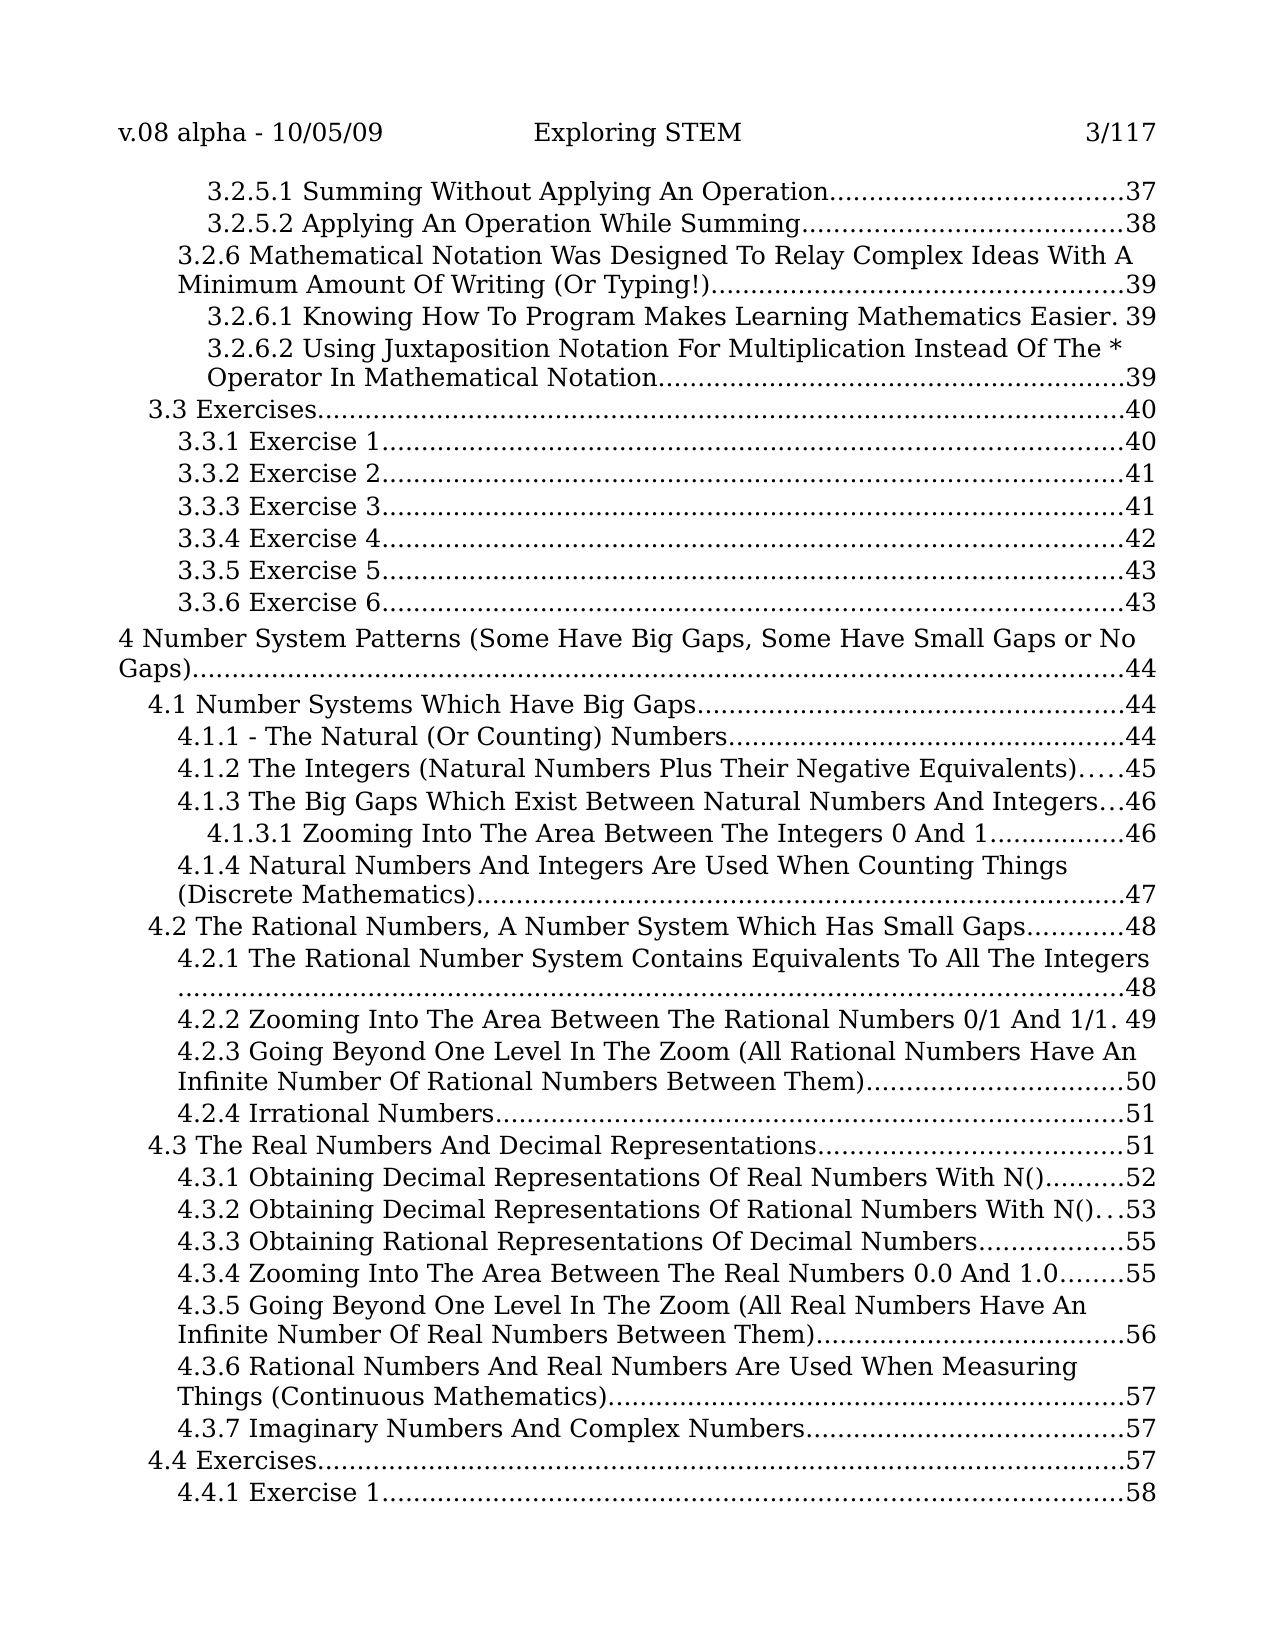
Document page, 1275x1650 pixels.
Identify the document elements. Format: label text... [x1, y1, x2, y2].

text 4 Number System Patterns (Some Have Big Gaps, Some Have Small Gaps or No Gaps) 44 [118, 625, 1157, 683]
text 4.3.3 Obtaining Rational Representations Of Decimal Numbers 55 [177, 1227, 1157, 1256]
text 4.1.3.1 Zooming Into The Area Between The Integers 0 And 1 46 [207, 819, 1157, 848]
text 3.2.5.1 Summing Without Applying An Operation 37 [207, 177, 1157, 206]
text 4.3.2 Obtaining Decimal Representations Of Rational Numbers With N() 53 [177, 1195, 1157, 1224]
text 4.2.3 Going Beyond One Level In The Zoom (All Rational Numbers Have An Infinite Number Of Rational Numbers Between Them) 50 [177, 1038, 1157, 1096]
text 4.3.7 Imaginary Numbers And Complex Numbers 57 [177, 1414, 1157, 1443]
text 4.1.3 The Big Gaps Which Exist Between Natural Numbers And Integers 46 [177, 787, 1157, 816]
text 3.3.5 Exercise 5 43 [177, 556, 1157, 585]
text 4.3.6 Rational Numbers And Real Numbers Are Used When Measuring Things (Continuous Mathematics). 57 [177, 1353, 1157, 1411]
text 4.1.4 Natural Numbers And Integers Are Used When Counting Things (Discrete Mathematics) 47 [177, 851, 1157, 909]
text 4.2.2 Zooming Into The Area Between The Rational Numbers 0/1 And 1/1 49 [177, 1006, 1157, 1035]
text 4.3.4 Zooming Into The Area Between The Real Numbers 0.0 And 1.0 55 [177, 1259, 1157, 1288]
text 4.2.1 The Rational Number System Contains Equivalents To All The Integers 48 [177, 944, 1157, 1003]
text 3.2.6.1 Knowing How To Program Makes Learning Mathematics Easier 39 [207, 302, 1157, 331]
text 3.2.6 Mathematical Notation Was Designed To Relay Complex Ideas With A Minimum Amount Of Writing (Or Typing!) 39 [177, 241, 1157, 299]
text 3.3.6 Exercise 6 43 [177, 588, 1157, 617]
text 4.1.2 The Integers (Natural Numbers Plus Their Negative Equivalents) 45 [177, 755, 1157, 784]
text 4.3 The Real Numbers And Decimal Representations 51 [148, 1131, 1157, 1160]
text 4.3.5 Going Beyond One Level In The Zoom (All Real Numbers Have An Infinite Number Of Real Numbers Between Them) 56 [177, 1291, 1157, 1350]
text 4.2 The Rational Numbers, A Number System Which Has Small Gaps 48 [148, 912, 1157, 941]
text 3.3.1 Exercise 1 40 [177, 428, 1157, 457]
text 3.2.5.2 Applying An Operation While Summing 38 [207, 209, 1157, 238]
text 3.3.2 Exercise 2 41 [177, 460, 1157, 489]
text 4.4 Exercises 57 [148, 1446, 1157, 1475]
text 4.1.1 - The Natural (Or Counting) Numbers 44 [177, 723, 1157, 752]
text 3.3 Exercises 40 [148, 396, 1157, 425]
text 4.2.4 Irrational Numbers 51 [177, 1099, 1157, 1128]
text 4.1 Number Systems Which Have Big Gaps 44 [148, 691, 1157, 720]
text 3.3.3 Exercise 3 41 [177, 492, 1157, 521]
text 3.2.6.2 Using Juxtaposition Notation For Multiplication Instead Of The * Operator In Mathematical Notation 39 [207, 334, 1157, 393]
text 4.3.1 Obtaining Decimal Representations Of Real Numbers With N() 52 [177, 1163, 1157, 1192]
text 3.3.4 Exercise 4 42 [177, 524, 1157, 553]
text 4.4.1 Exercise 1 58 [177, 1478, 1157, 1507]
